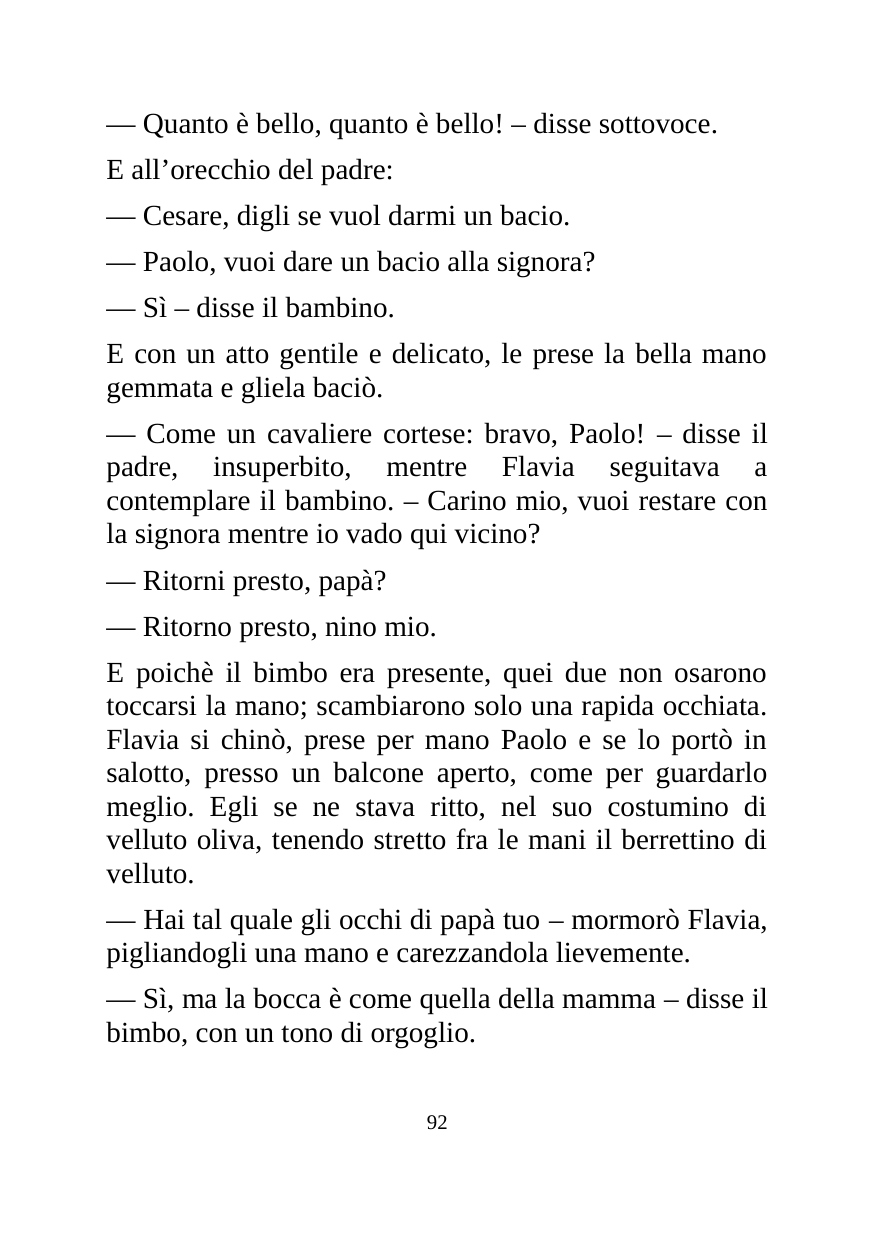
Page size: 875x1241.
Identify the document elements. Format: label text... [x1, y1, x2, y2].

text — Ritorno presto, nino mio. [106, 609, 768, 642]
text — Come un cavaliere cortese: bravo, Paolo! – disse il padre, insuperbito, mentre Flavia seguitava a contemplare il bambino. – Carino mio, vuoi restare con la signora mentre io vado qui vicino? [106, 416, 768, 550]
text — Sì, ma la bocca è come quella della mamma – disse il bimbo, con un tono di orgoglio. [106, 982, 768, 1049]
text — Sì – disse il bambino. [106, 290, 768, 324]
text — Quanto è bello, quanto è bello! – disse sottovoce. [106, 106, 768, 140]
text — Ritorni presto, papà? [106, 563, 768, 596]
text E poichè il bimbo era presente, quei due non osarono toccarsi la mano; scambiarono solo una rapida occhiata. Flavia si chinò, prese per mano Paolo e se lo portò in salotto, presso un balcone aperto, come per guardarlo meglio. Egli se ne stava ritto, nel suo costumino di velluto oliva, tenendo stretto fra le mani il berrettino di velluto. [106, 655, 768, 889]
text E con un atto gentile e delicato, le prese la bella mano gemmata e gliela baciò. [106, 336, 768, 403]
text — Hai tal quale gli occhi di papà tuo – mormorò Flavia, pigliandogli una mano e carezzandola lievemente. [106, 902, 768, 969]
text — Cesare, digli se vuol darmi un bacio. [106, 198, 768, 232]
text — Paolo, vuoi dare un bacio alla signora? [106, 244, 768, 278]
text E all’orecchio del padre: [106, 152, 768, 186]
